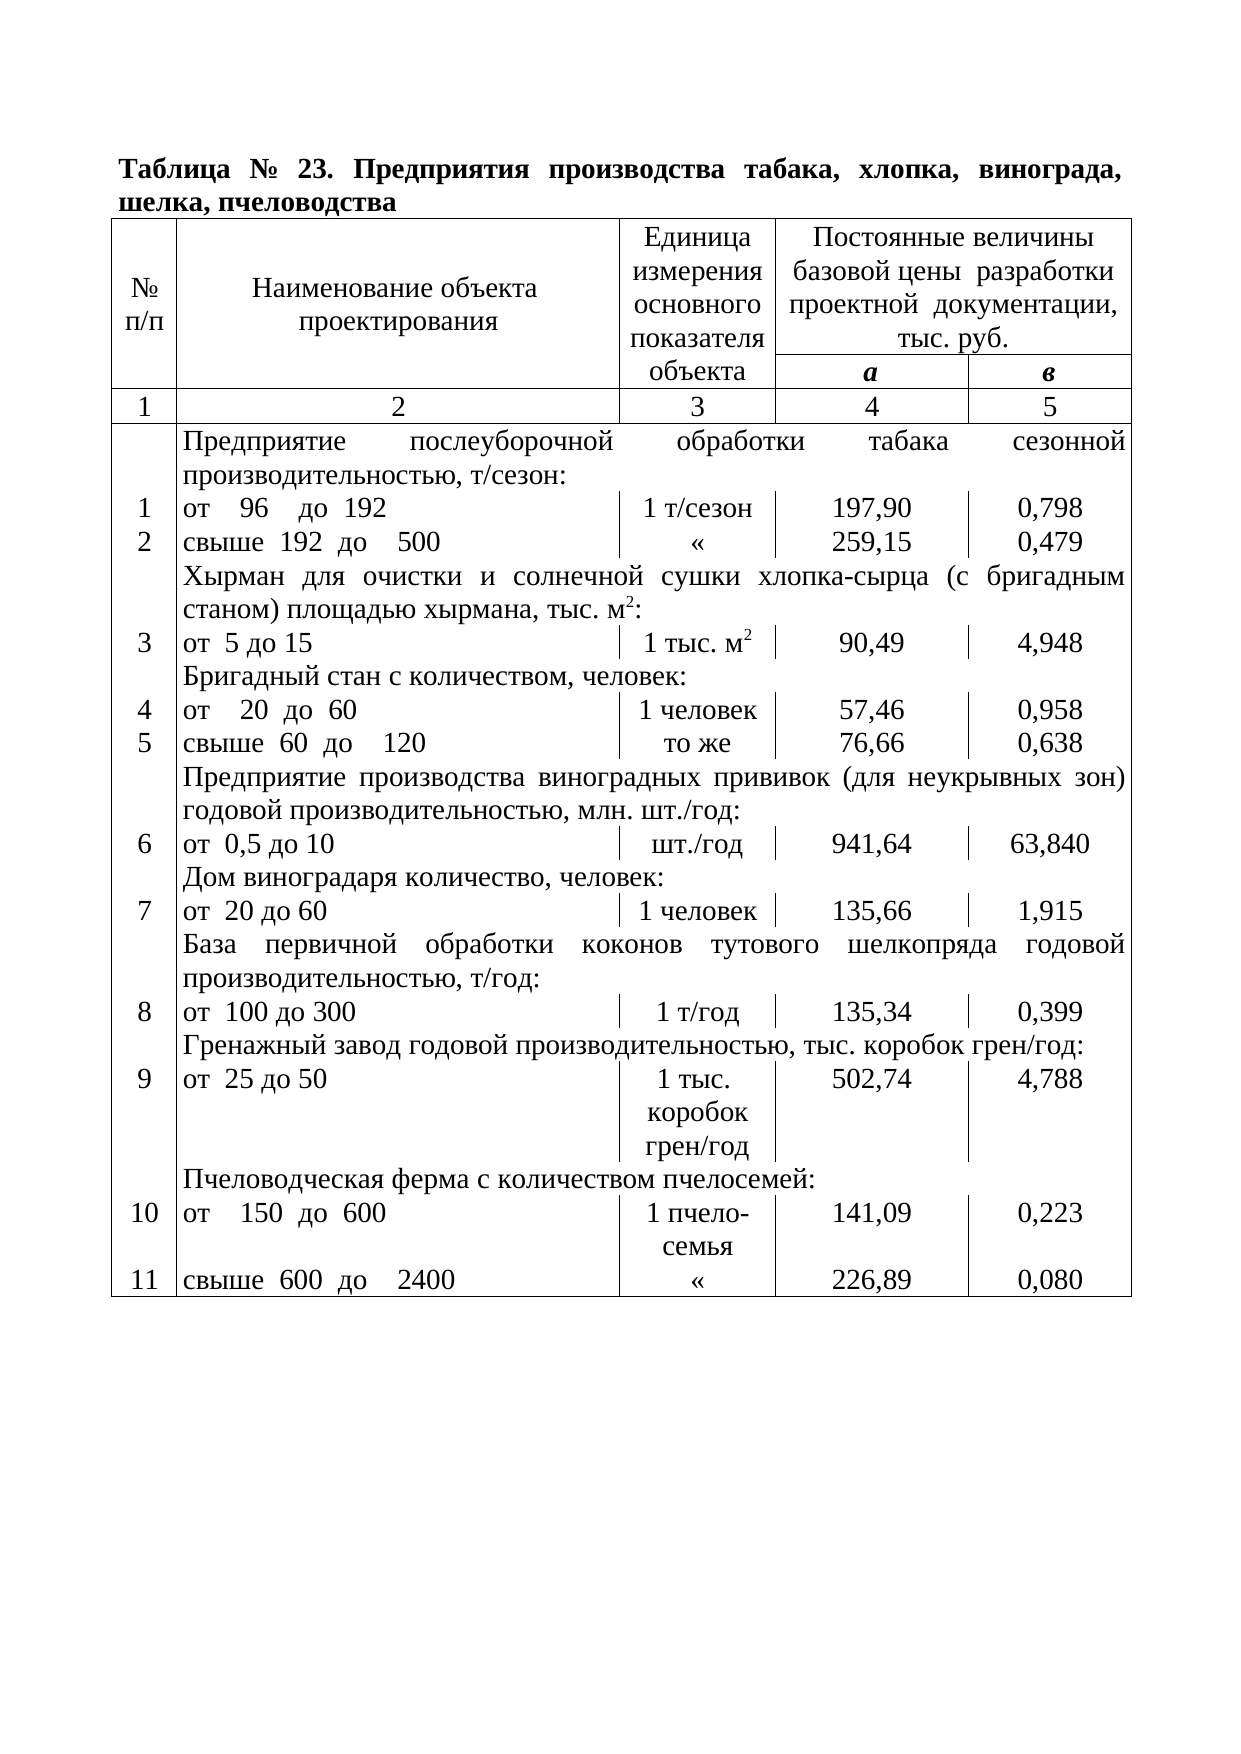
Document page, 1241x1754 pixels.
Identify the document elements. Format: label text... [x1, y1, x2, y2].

table_cell 0,080 [969, 1262, 1131, 1296]
table_cell 0,223 [969, 1195, 1131, 1262]
table_cell от 150 до 600 [177, 1195, 619, 1262]
table_cell « [620, 524, 775, 558]
table_cell « [620, 1262, 775, 1296]
table_cell от 0,5 до 10 [177, 826, 619, 860]
table_cell 1 тыс. коробок грен/год [620, 1061, 775, 1162]
table_cell 2 [112, 524, 176, 558]
table_cell 197,90 [776, 491, 968, 524]
table_cell 941,64 [776, 826, 968, 860]
table_cell Хырман для очистки и солнечной сушки хлопка-сырца (с бригадным станом) площадью хырмана, тыс. м2: [177, 558, 1131, 625]
table_cell 3 [112, 625, 176, 658]
table_cell [112, 558, 176, 625]
table_cell 259,15 [776, 524, 968, 558]
table_cell 5 [112, 726, 176, 759]
table_header Единица измерения основного показателя объекта [620, 219, 775, 388]
table_cell Пчеловодческая ферма с количеством пчелосемей: [177, 1162, 1131, 1195]
table_cell [112, 759, 176, 826]
table_cell Предприятие послеуборочной обработки табака сезонной производительностью, т/сезон: [177, 424, 1131, 491]
table_cell 1 [112, 389, 176, 423]
table_header Наименование объекта проектирования [177, 219, 619, 388]
table_cell 4,788 [969, 1061, 1131, 1162]
table_cell от 96 до 192 [177, 491, 619, 524]
table_cell 1 [112, 491, 176, 524]
table_cell 0,638 [969, 726, 1131, 759]
table_cell [112, 424, 176, 491]
table_cell 6 [112, 826, 176, 860]
table_cell а [776, 355, 968, 388]
table_cell 76,66 [776, 726, 968, 759]
table_cell от 25 до 50 [177, 1061, 619, 1162]
table_cell свыше 192 до 500 [177, 524, 619, 558]
table_cell 8 [112, 994, 176, 1027]
table_cell свыше 60 до 120 [177, 726, 619, 759]
table_cell 141,09 [776, 1195, 968, 1262]
table_cell свыше 600 до 2400 [177, 1262, 619, 1296]
table_cell 4 [112, 692, 176, 726]
table_header Постоянные величины базовой цены разработки проектной документации, тыс. руб. [776, 219, 1131, 353]
table_cell Бригадный стан с количеством, человек: [177, 659, 1131, 692]
table_cell База первичной обработки коконов тутового шелкопряда годовой производительностью, т/год: [177, 927, 1131, 994]
table_cell 1 человек [620, 692, 775, 726]
table_header № п/п [112, 219, 176, 388]
table_cell 0,958 [969, 692, 1131, 726]
table_cell 4 [776, 389, 968, 423]
subtitle Таблица № 23. Предприятия производства табака, хлопка, винограда, шелка, пчеловодства [118, 151, 1122, 218]
table_cell 4,948 [969, 625, 1131, 658]
table_cell 11 [112, 1262, 176, 1296]
table_cell 10 [112, 1195, 176, 1262]
table_cell 1 пчело-семья [620, 1195, 775, 1262]
table_cell 1 т/год [620, 994, 775, 1027]
table_cell от 5 до 15 [177, 625, 619, 658]
table_cell [112, 1162, 176, 1195]
table_cell шт./год [620, 826, 775, 860]
table_cell то же [620, 726, 775, 759]
table_cell 2 [177, 389, 619, 423]
table_cell 63,840 [969, 826, 1131, 860]
table_cell [112, 659, 176, 692]
table_cell 0,399 [969, 994, 1131, 1027]
table_cell 0,798 [969, 491, 1131, 524]
table_cell 1,915 [969, 893, 1131, 927]
table_cell 135,66 [776, 893, 968, 927]
table_cell 90,49 [776, 625, 968, 658]
table_cell 57,46 [776, 692, 968, 726]
table_cell Гренажный завод годовой производительностью, тыс. коробок грен/год: [177, 1028, 1131, 1061]
table_cell 502,74 [776, 1061, 968, 1162]
table_cell Предприятие производства виноградных прививок (для неукрывных зон) годовой производительностью, млн. шт./год: [177, 759, 1131, 826]
table_cell 1 человек [620, 893, 775, 927]
table_cell 1 т/сезон [620, 491, 775, 524]
table_cell от 20 до 60 [177, 893, 619, 927]
table_cell [112, 860, 176, 893]
table_cell 9 [112, 1061, 176, 1162]
table_cell 0,479 [969, 524, 1131, 558]
table_cell 135,34 [776, 994, 968, 1027]
table_cell от 100 до 300 [177, 994, 619, 1027]
table_cell от 20 до 60 [177, 692, 619, 726]
table_cell 5 [969, 389, 1131, 423]
table_cell Дом виноградаря количество, человек: [177, 860, 1131, 893]
table_cell [112, 927, 176, 994]
table_cell 1 тыс. м2 [620, 625, 775, 658]
table_cell 3 [620, 389, 775, 423]
table_cell 7 [112, 893, 176, 927]
table_cell [112, 1028, 176, 1061]
table_cell в [969, 355, 1131, 388]
table_cell 226,89 [776, 1262, 968, 1296]
